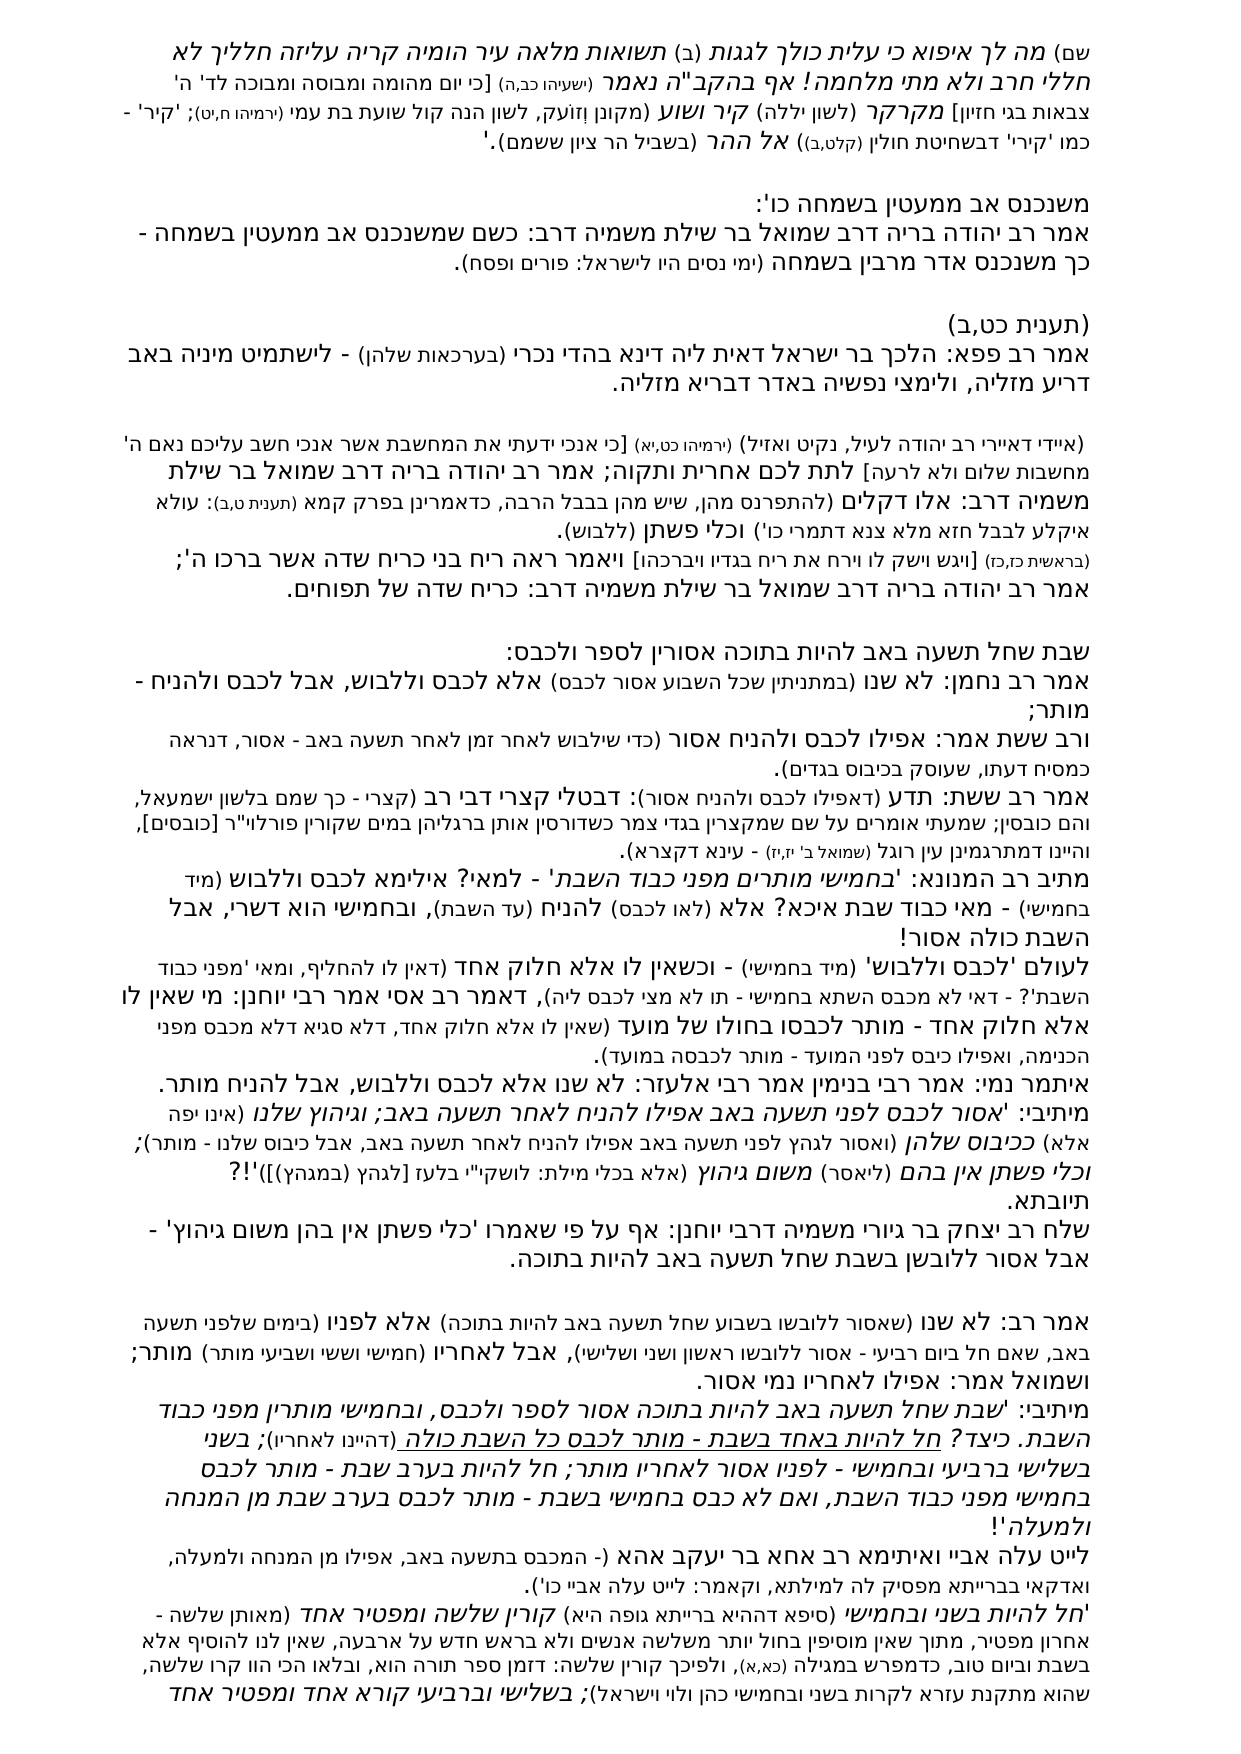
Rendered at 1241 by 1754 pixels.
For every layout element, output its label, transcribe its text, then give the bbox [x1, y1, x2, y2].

text איתמר נמי: אמר רבי בנימין אמר רבי אלעזר: לא שנו אלא לכבס וללבוש, אבל להניח מותר. [120, 1069, 1090, 1098]
text משנכנס אב ממעטין בשמחה כו': [120, 189, 1090, 218]
text אמר רב: לא שנו (שאסור ללובשו בשבוע שחל תשעה באב להיות בתוכה) אלא לפניו (בימים שלפני תשעה באב, שאם חל ביום רביעי - אסור ללובשו ראשון ושני ושלישי), אבל לאחריו (חמישי וששי ושביעי מותר) מותר; ושמואל אמר: אפילו לאחריו נמי אסור. [120, 1307, 1090, 1395]
text 'חל להיות בשני ובחמישי (סיפא דההיא ברייתא גופה היא) קורין שלשה ומפטיר אחד (מאותן שלשה - אחרון מפטיר, מתוך שאין מוסיפין בחול יותר משלשה אנשים ולא בראש חדש על ארבעה, שאין לנו להוסיף אלא בשבת וביום טוב, כדמפרש במגילה (כא,א), ולפיכך קורין שלשה: דזמן ספר תורה הוא, ובלאו הכי הוו קרו שלשה, שהוא מתקנת עזרא לקרות בשני ובחמישי כהן ולוי וישראל); בשלישי וברביעי קורא אחד ומפטיר אחד [120, 1599, 1090, 1707]
text לעולם 'לכבס וללבוש' (מיד בחמישי) - וכשאין לו אלא חלוק אחד (דאין לו להחליף, ומאי 'מפני כבוד השבת'? - דאי לא מכבס השתא בחמישי - תו לא מצי לכבס ליה), דאמר רב אסי אמר רבי יוחנן: מי שאין לו אלא חלוק אחד - מותר לכבסו בחולו של מועד (שאין לו אלא חלוק אחד, דלא סגיא דלא מכבס מפני הכנימה, ואפילו כיבס לפני המועד - מותר לכבסה במועד). [120, 952, 1090, 1069]
text מתיב רב המנונא: 'בחמישי מותרים מפני כבוד השבת' - למאי? אילימא לכבס וללבוש (מיד בחמישי) - מאי כבוד שבת איכא? אלא (לאו לכבס) להניח (עד השבת), ובחמישי הוא דשרי, אבל השבת כולה אסור! [120, 864, 1090, 952]
text אמר רב נחמן: לא שנו (במתניתין שכל השבוע אסור לכבס) אלא לכבס וללבוש, אבל לכבס ולהניח - מותר; [120, 666, 1090, 724]
text מיתיבי: 'שבת שחל תשעה באב להיות בתוכה אסור לספר ולכבס, ובחמישי מותרין מפני כבוד השבת. כיצד? חל להיות באחד בשבת - מותר לכבס כל השבת כולה (דהיינו לאחריו); בשני בשלישי ברביעי ובחמישי - לפניו אסור לאחריו מותר; חל להיות בערב שבת - מותר לכבס בחמישי מפני כבוד השבת, ואם לא כבס בחמישי בשבת - מותר לכבס בערב שבת מן המנחה ולמעלה'! [120, 1395, 1090, 1542]
text (בראשית כז,כז) [ויגש וישק לו וירח את ריח בגדיו ויברכהו] ויאמר ראה ריח בני כריח שדה אשר ברכו ה'; אמר רב יהודה בריה דרב שמואל בר שילת משמיה דרב: כריח שדה של תפוחים. [120, 545, 1090, 603]
text (תענית כט,ב) [120, 310, 1090, 339]
text (איידי דאיירי רב יהודה לעיל, נקיט ואזיל) (ירמיהו כט,יא) [כי אנכי ידעתי את המחשבת אשר אנכי חשב עליכם נאם ה' מחשבות שלום ולא לרעה] לתת לכם אחרית ותקוה; אמר רב יהודה בריה דרב שמואל בר שילת משמיה דרב: אלו דקלים (להתפרנס מהן, שיש מהן בבבל הרבה, כדאמרינן בפרק קמא (תענית ט,ב): עולא איקלע לבבל חזא מלא צנא דתמרי כו') וכלי פשתן (ללבוש). [120, 432, 1090, 545]
text לייט עלה אביי ואיתימא רב אחא בר יעקב אהא (- המכבס בתשעה באב, אפילו מן המנחה ולמעלה, ואדקאי בברייתא מפסיק לה למילתא, וקאמר: לייט עלה אביי כו'). [120, 1542, 1090, 1599]
text אמר רב יהודה בריה דרב שמואל בר שילת משמיה דרב: כשם שמשנכנס אב ממעטין בשמחה - כך משנכנס אדר מרבין בשמחה (ימי נסים היו לישראל: פורים ופסח). [120, 218, 1090, 276]
text שם) מה לך איפוא כי עלית כולך לגגות (ב) תשואות מלאה עיר הומיה קריה עליזה חלליך לא חללי חרב ולא מתי מלחמה! אף בהקב"ה נאמר (ישעיהו כב,ה) [כי יום מהומה ומבוסה ומבוכה לד' ה' צבאות בגי חזיון] מקרקר (לשון יללה) קיר ושוע (מקונן וְזוֹעק, לשון הנה קול שועת בת עמי (ירמיהו ח,יט); 'קיר' - כמו 'קירי' דבשחיטת חולין (קלט,ב)) אל ההר (בשביל הר ציון ששמם).' [120, 37, 1090, 155]
text שלח רב יצחק בר גיורי משמיה דרבי יוחנן: אף על פי שאמרו 'כלי פשתן אין בהן משום גיהוץ' - אבל אסור ללובשן בשבת שחל תשעה באב להיות בתוכה. [120, 1215, 1090, 1273]
text תיובתא. [120, 1186, 1090, 1215]
text ורב ששת אמר: אפילו לכבס ולהניח אסור (כדי שילבוש לאחר זמן לאחר תשעה באב - אסור, דנראה כמסיח דעתו, שעוסק בכיבוס בגדים). [120, 724, 1090, 782]
text מיתיבי: 'אסור לכבס לפני תשעה באב אפילו להניח לאחר תשעה באב; וגיהוץ שלנו (אינו יפה אלא) ככיבוס שלהן (ואסור לגהץ לפני תשעה באב אפילו להניח לאחר תשעה באב, אבל כיבוס שלנו - מותר); וכלי פשתן אין בהם (ליאסר) משום גיהוץ (אלא בכלי מילת: לושקי"י בלעז [לגהץ (במגהץ)])'!? [120, 1098, 1090, 1186]
text שבת שחל תשעה באב להיות בתוכה אסורין לספר ולכבס: [120, 637, 1090, 666]
text אמר רב ששת: תדע (דאפילו לכבס ולהניח אסור): דבטלי קצרי דבי רב (קצרי - כך שמם בלשון ישמעאל, והם כובסין; שמעתי אומרים על שם שמקצרין בגדי צמר כשדורסין אותן ברגליהן במים שקורין פורלוי"ר [כובסים], והיינו דמתרגמינן עין רוגל (שמואל ב' יז,יז) - עינא דקצרא). [120, 782, 1090, 864]
text אמר רב פפא: הלכך בר ישראל דאית ליה דינא בהדי נכרי (בערכאות שלהן) - לישתמיט מיניה באב דריע מזליה, ולימצי נפשיה באדר דבריא מזליה. [120, 339, 1090, 398]
